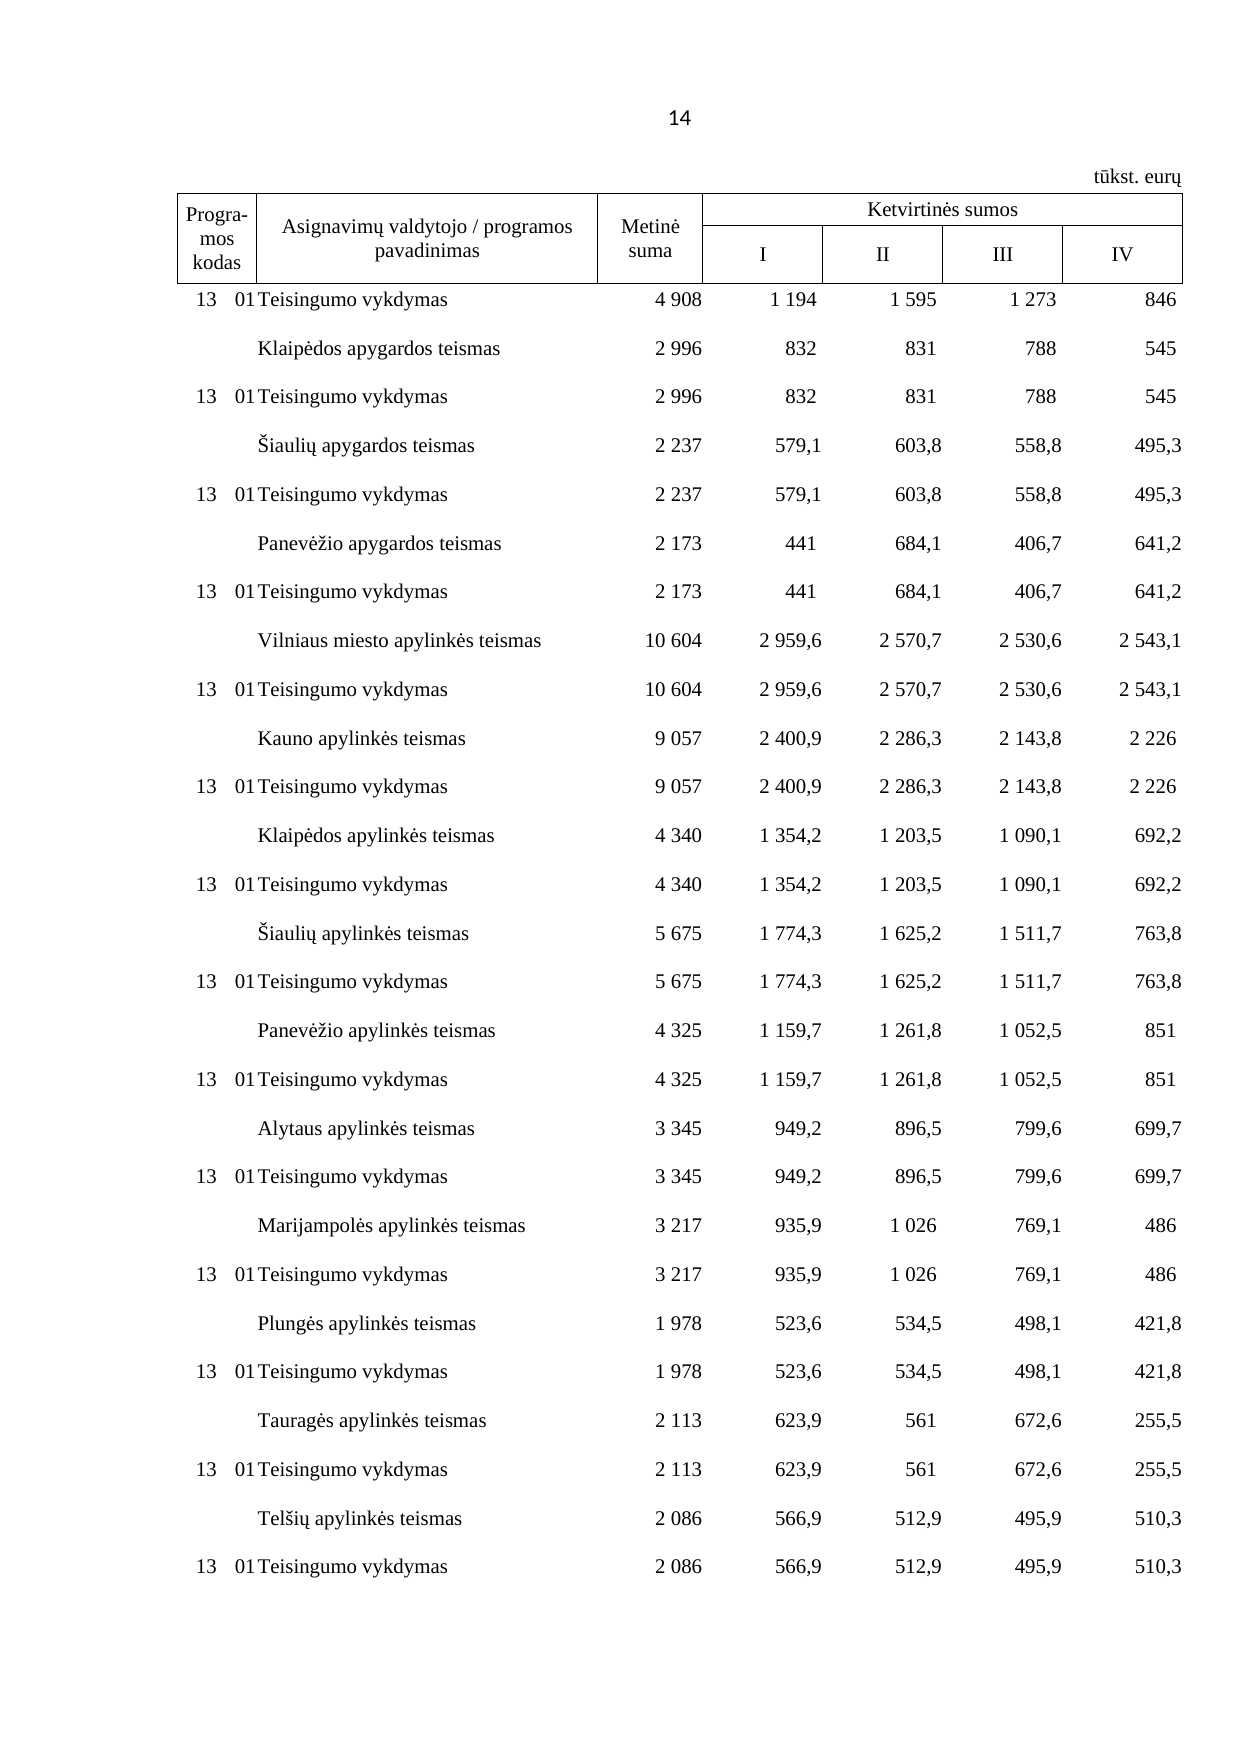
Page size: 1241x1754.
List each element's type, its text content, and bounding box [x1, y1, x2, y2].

table_cell 1 595 [823, 284, 943, 315]
table_cell 1 774,3 [703, 965, 823, 998]
table_header tūkst. eurų [943, 160, 1182, 193]
table_cell [177, 1485, 217, 1550]
table_cell 2 959,6 [703, 673, 823, 705]
table_cell Teisingumo vykdymas [256, 1063, 598, 1095]
table_header [598, 160, 703, 193]
table_cell 2 530,6 [943, 673, 1062, 705]
table_cell 2 570,7 [823, 673, 943, 705]
table_cell Teisingumo vykdymas [256, 673, 598, 705]
table_cell 13 [177, 478, 217, 510]
table_cell 3 217 [598, 1258, 703, 1290]
table_cell 10 604 [598, 608, 703, 673]
table_header [177, 160, 217, 193]
table_cell 603,8 [823, 413, 943, 478]
table_cell 4 325 [598, 998, 703, 1063]
table_cell Alytaus apylinkės teismas [256, 1095, 598, 1160]
table_cell 13 [177, 1453, 217, 1485]
table_cell 421,8 [1063, 1290, 1182, 1355]
table_cell [177, 1095, 217, 1160]
table_cell 01 [218, 1258, 256, 1290]
table_cell 1 203,5 [823, 868, 943, 900]
table_cell 692,2 [1063, 868, 1182, 900]
table_cell [218, 998, 256, 1063]
table_cell 2 226 [1063, 770, 1182, 803]
table_cell Ketvirtinės sumos [703, 194, 1182, 225]
table_cell 495,3 [1063, 413, 1182, 478]
table_cell II [823, 226, 942, 283]
table_cell 2 086 [598, 1485, 703, 1550]
table_cell 1 090,1 [943, 803, 1062, 868]
table_cell 699,7 [1063, 1095, 1182, 1160]
table_cell 523,6 [703, 1355, 823, 1388]
table_cell Vilniaus miesto apylinkės teismas [256, 608, 598, 673]
table_cell 5 675 [598, 965, 703, 998]
table_cell Šiaulių apygardos teismas [256, 413, 598, 478]
table_cell 4 340 [598, 868, 703, 900]
table_cell Klaipėdos apylinkės teismas [256, 803, 598, 868]
table_cell 603,8 [823, 478, 943, 510]
table_cell 769,1 [943, 1193, 1062, 1258]
table_cell 10 604 [598, 673, 703, 705]
table_cell 558,8 [943, 413, 1062, 478]
table_cell 01 [218, 770, 256, 803]
table_cell [218, 608, 256, 673]
table_cell [177, 510, 217, 575]
table_cell 13 [177, 1550, 217, 1583]
table_cell III [943, 226, 1062, 283]
table_cell 1 052,5 [943, 1063, 1062, 1095]
table_cell 579,1 [703, 413, 823, 478]
table_cell 498,1 [943, 1290, 1062, 1355]
table_cell 623,9 [703, 1453, 823, 1485]
table_cell 846 [1063, 284, 1182, 315]
table_cell 799,6 [943, 1095, 1062, 1160]
table_cell 1 261,8 [823, 998, 943, 1063]
table_cell 255,5 [1063, 1388, 1182, 1453]
table_cell 495,9 [943, 1550, 1062, 1583]
table_cell 01 [218, 1063, 256, 1095]
table_cell 641,2 [1063, 510, 1182, 575]
table_cell 2 543,1 [1063, 673, 1182, 705]
table_cell 2 400,9 [703, 705, 823, 770]
table_cell [177, 315, 217, 380]
table_cell 558,8 [943, 478, 1062, 510]
table_cell 832 [703, 380, 823, 413]
table_cell Teisingumo vykdymas [256, 1550, 598, 1583]
table_cell 13 [177, 380, 217, 413]
table_cell 692,2 [1063, 803, 1182, 868]
table_cell [218, 1388, 256, 1453]
table_cell [218, 413, 256, 478]
table_cell [218, 315, 256, 380]
table_cell 2 143,8 [943, 770, 1062, 803]
table_cell 2 173 [598, 575, 703, 608]
table_cell 1 978 [598, 1290, 703, 1355]
table_cell 788 [943, 380, 1062, 413]
table_cell [177, 1388, 217, 1453]
table_cell 3 345 [598, 1095, 703, 1160]
table_cell 561 [823, 1388, 943, 1453]
table_cell 512,9 [823, 1485, 943, 1550]
table_cell 1 354,2 [703, 803, 823, 868]
table_cell Teisingumo vykdymas [256, 868, 598, 900]
table_cell 851 [1063, 1063, 1182, 1095]
table_cell [218, 900, 256, 965]
table_cell Kauno apylinkės teismas [256, 705, 598, 770]
table_cell 486 [1063, 1193, 1182, 1258]
table_cell 1 026 [823, 1258, 943, 1290]
table_cell 1 090,1 [943, 868, 1062, 900]
table_cell 831 [823, 380, 943, 413]
table_cell 672,6 [943, 1453, 1062, 1485]
table_cell 01 [218, 575, 256, 608]
table_cell 2 400,9 [703, 770, 823, 803]
table_cell 1 261,8 [823, 1063, 943, 1095]
table_cell 13 [177, 1355, 217, 1388]
table_cell 421,8 [1063, 1355, 1182, 1388]
table_cell [218, 705, 256, 770]
table_cell 831 [823, 315, 943, 380]
table_cell 2 237 [598, 413, 703, 478]
table_cell 4 340 [598, 803, 703, 868]
table_cell 935,9 [703, 1258, 823, 1290]
table_cell 2 570,7 [823, 608, 943, 673]
table_cell [218, 803, 256, 868]
table_cell 763,8 [1063, 900, 1182, 965]
table_cell 534,5 [823, 1290, 943, 1355]
table_cell 13 [177, 1160, 217, 1193]
table_cell 545 [1063, 315, 1182, 380]
table_cell 01 [218, 1453, 256, 1485]
table_cell 684,1 [823, 510, 943, 575]
table_cell 2 226 [1063, 705, 1182, 770]
table_cell 13 [177, 965, 217, 998]
table_cell 1 052,5 [943, 998, 1062, 1063]
table_cell Telšių apylinkės teismas [256, 1485, 598, 1550]
table_cell 1 774,3 [703, 900, 823, 965]
table_cell 1 159,7 [703, 998, 823, 1063]
table_cell 523,6 [703, 1290, 823, 1355]
table_cell [218, 1485, 256, 1550]
table_header [256, 160, 598, 193]
table_cell 4 908 [598, 284, 703, 315]
table_cell 13 [177, 770, 217, 803]
table_cell 935,9 [703, 1193, 823, 1258]
table_cell Panevėžio apylinkės teismas [256, 998, 598, 1063]
table_cell 3 345 [598, 1160, 703, 1193]
table_cell 01 [218, 380, 256, 413]
table_cell 01 [218, 284, 256, 315]
table_cell 2 173 [598, 510, 703, 575]
table_cell Teisingumo vykdymas [256, 1453, 598, 1485]
table_cell [177, 1193, 217, 1258]
table_cell 255,5 [1063, 1453, 1182, 1485]
table_cell Klaipėdos apygardos teismas [256, 315, 598, 380]
table_cell 5 675 [598, 900, 703, 965]
table_cell Šiaulių apylinkės teismas [256, 900, 598, 965]
table_cell 510,3 [1063, 1485, 1182, 1550]
table_cell 13 [177, 673, 217, 705]
table_cell 13 [177, 1063, 217, 1095]
table_cell Teisingumo vykdymas [256, 478, 598, 510]
table_cell 9 057 [598, 770, 703, 803]
table_cell Teisingumo vykdymas [256, 1355, 598, 1388]
table_cell 566,9 [703, 1550, 823, 1583]
table_cell 641,2 [1063, 575, 1182, 608]
table_cell 01 [218, 1160, 256, 1193]
table_cell 699,7 [1063, 1160, 1182, 1193]
table_cell [177, 998, 217, 1063]
table_cell Teisingumo vykdymas [256, 965, 598, 998]
table_cell Teisingumo vykdymas [256, 575, 598, 608]
table_cell 566,9 [703, 1485, 823, 1550]
table_cell 486 [1063, 1258, 1182, 1290]
table_cell 2 996 [598, 315, 703, 380]
table_cell Metinė suma [598, 194, 702, 283]
table_cell 788 [943, 315, 1062, 380]
table_cell [177, 705, 217, 770]
table_cell 2 286,3 [823, 770, 943, 803]
table_cell [177, 608, 217, 673]
table_cell Panevėžio apygardos teismas [256, 510, 598, 575]
table_cell 2 286,3 [823, 705, 943, 770]
table_cell 441 [703, 510, 823, 575]
table_cell 561 [823, 1453, 943, 1485]
table_cell 1 194 [703, 284, 823, 315]
table_cell Teisingumo vykdymas [256, 770, 598, 803]
table_cell 1 625,2 [823, 900, 943, 965]
table_cell Teisingumo vykdymas [256, 1258, 598, 1290]
table_cell 534,5 [823, 1355, 943, 1388]
table_cell 13 [177, 575, 217, 608]
table_cell 672,6 [943, 1388, 1062, 1453]
table_cell 896,5 [823, 1160, 943, 1193]
table_cell 495,3 [1063, 478, 1182, 510]
table_cell [218, 1095, 256, 1160]
table_cell 1 026 [823, 1193, 943, 1258]
table_cell Teisingumo vykdymas [256, 380, 598, 413]
table_cell 510,3 [1063, 1550, 1182, 1583]
table_cell 2 996 [598, 380, 703, 413]
table_cell 406,7 [943, 575, 1062, 608]
table_cell 684,1 [823, 575, 943, 608]
table_cell 799,6 [943, 1160, 1062, 1193]
table_cell 545 [1063, 380, 1182, 413]
table_cell 01 [218, 673, 256, 705]
table_cell IV [1063, 226, 1182, 283]
table_cell 512,9 [823, 1550, 943, 1583]
table_cell [218, 510, 256, 575]
table_cell 2 086 [598, 1550, 703, 1583]
table_cell 13 [177, 1258, 217, 1290]
table_cell 13 [177, 284, 217, 315]
table_cell 949,2 [703, 1095, 823, 1160]
table_cell Teisingumo vykdymas [256, 1160, 598, 1193]
table_cell 896,5 [823, 1095, 943, 1160]
table_cell 01 [218, 868, 256, 900]
table_cell 1 978 [598, 1355, 703, 1388]
table_cell 01 [218, 478, 256, 510]
table_cell 1 354,2 [703, 868, 823, 900]
table_cell 495,9 [943, 1485, 1062, 1550]
table_cell 2 143,8 [943, 705, 1062, 770]
table_cell 1 203,5 [823, 803, 943, 868]
table_cell 1 273 [943, 284, 1062, 315]
table_cell Plungės apylinkės teismas [256, 1290, 598, 1355]
table_cell 1 625,2 [823, 965, 943, 998]
table_cell Teisingumo vykdymas [256, 284, 598, 315]
table_cell 498,1 [943, 1355, 1062, 1388]
table_cell 1 159,7 [703, 1063, 823, 1095]
table_cell 2 959,6 [703, 608, 823, 673]
table_cell 1 511,7 [943, 900, 1062, 965]
table_cell [177, 413, 217, 478]
table_cell 3 217 [598, 1193, 703, 1258]
table_cell Marijampolės apylinkės teismas [256, 1193, 598, 1258]
table_cell [218, 1290, 256, 1355]
table_cell 2 543,1 [1063, 608, 1182, 673]
table_cell 769,1 [943, 1258, 1062, 1290]
table_header [823, 160, 943, 193]
table_cell 01 [218, 1550, 256, 1583]
table_cell 2 113 [598, 1388, 703, 1453]
table_cell [218, 1193, 256, 1258]
table_cell 851 [1063, 998, 1182, 1063]
table_cell Progra-mos kodas [178, 194, 256, 283]
table_cell Tauragės apylinkės teismas [256, 1388, 598, 1453]
table_cell 406,7 [943, 510, 1062, 575]
table_cell 1 511,7 [943, 965, 1062, 998]
table_cell 763,8 [1063, 965, 1182, 998]
table_header [703, 160, 823, 193]
table_header [218, 160, 256, 193]
table_cell 832 [703, 315, 823, 380]
table_cell 441 [703, 575, 823, 608]
table_cell [177, 900, 217, 965]
table_cell Asignavimų valdytojo / programos pavadinimas [257, 194, 597, 283]
table_cell 2 530,6 [943, 608, 1062, 673]
table_cell 01 [218, 965, 256, 998]
table_cell I [703, 226, 822, 283]
table_cell 13 [177, 868, 217, 900]
table_cell 949,2 [703, 1160, 823, 1193]
table_cell 9 057 [598, 705, 703, 770]
table_cell 2 237 [598, 478, 703, 510]
table_cell 579,1 [703, 478, 823, 510]
table_cell 4 325 [598, 1063, 703, 1095]
table_cell 2 113 [598, 1453, 703, 1485]
table_cell 01 [218, 1355, 256, 1388]
table_cell [177, 1290, 217, 1355]
table_cell 623,9 [703, 1388, 823, 1453]
table_cell [177, 803, 217, 868]
